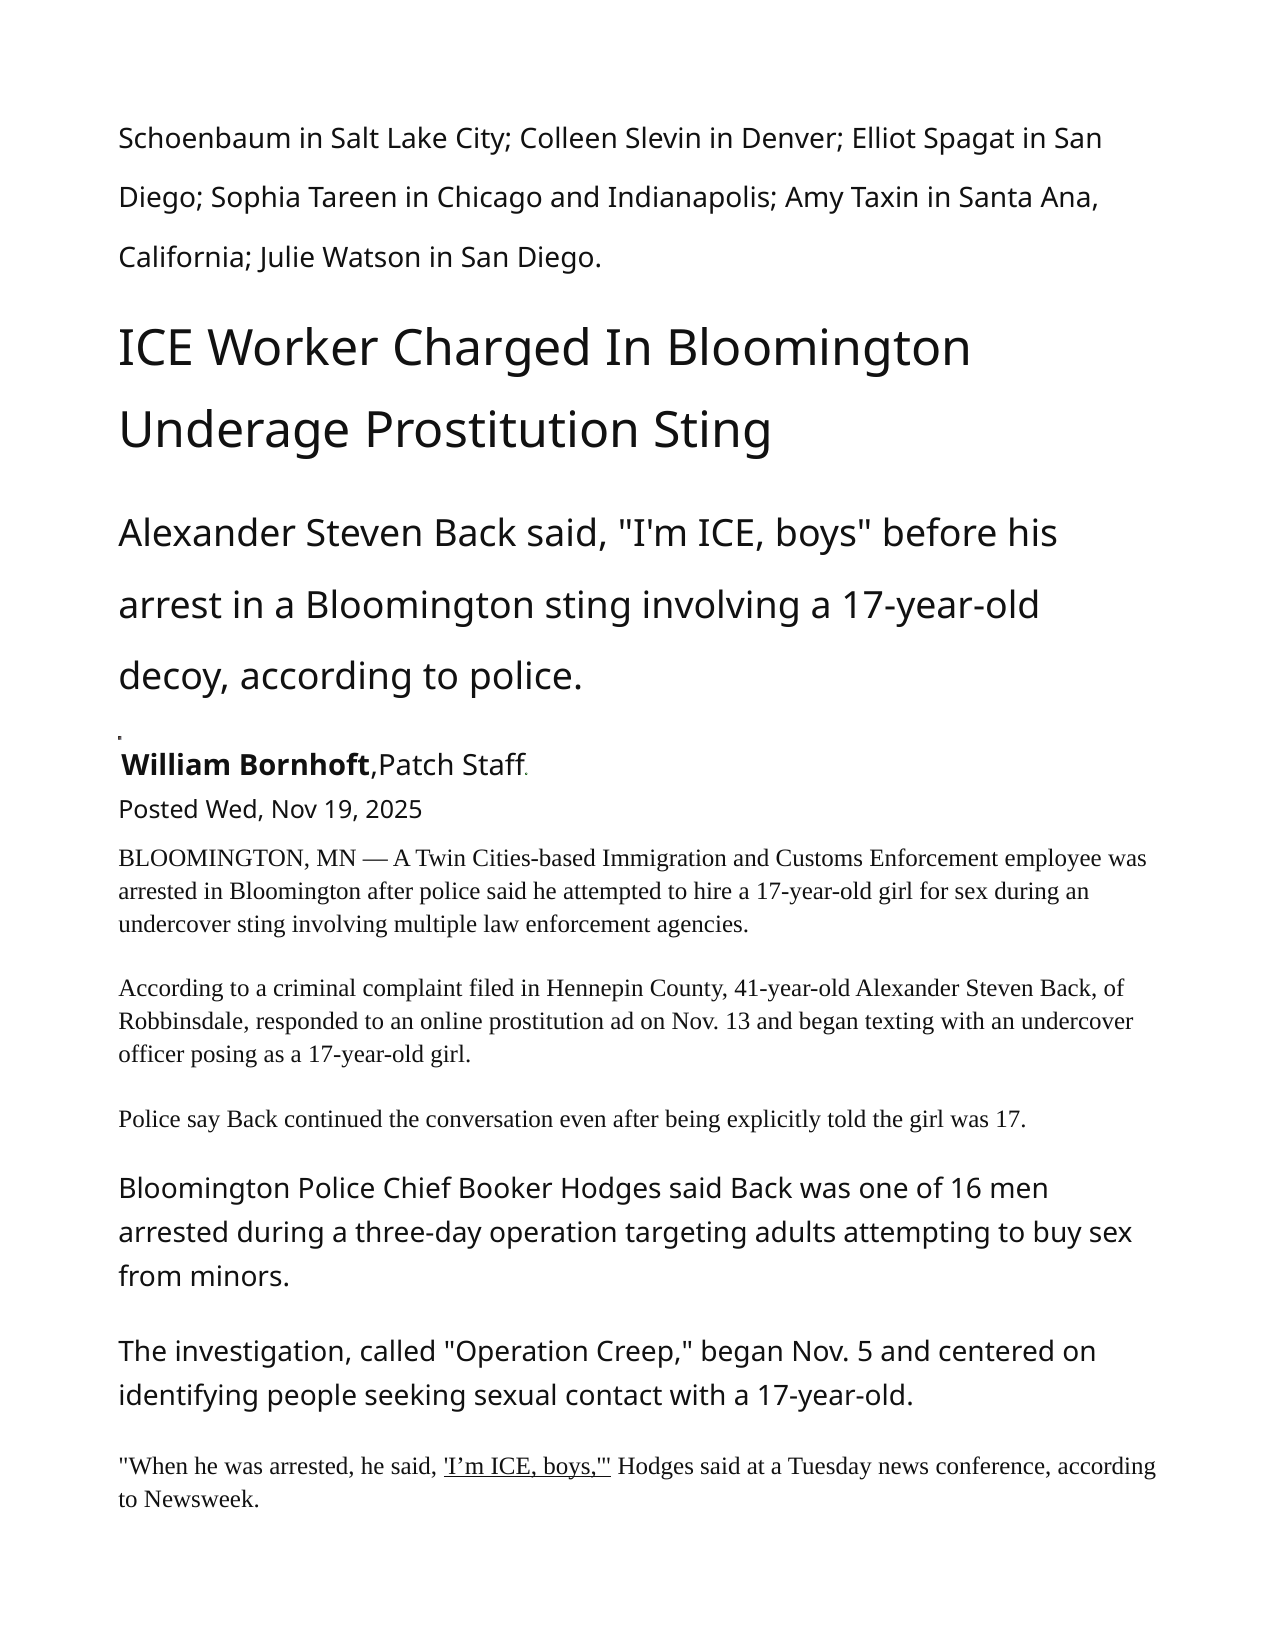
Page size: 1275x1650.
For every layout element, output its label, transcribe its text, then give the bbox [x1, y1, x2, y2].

text "When he was arrested, he said, 'I’m ICE, boys,'" Hodges said at a Tuesday news conference, according to Newsweek. [118, 1451, 1157, 1513]
text Bloomington Police Chief Booker Hodges said Back was one of 16 men arrested during a three-day operation targeting adults attempting to buy sex from minors. [118, 1168, 1157, 1294]
subtitle William Bornhoft,Patch Staff [121, 744, 1157, 783]
subtitle ICE Worker Charged In Bloomington Underage Prostitution Sting [118, 312, 1157, 462]
text According to a criminal complaint filed in Hennepin County, 41-year-old Alexander Steven Back, of Robbinsdale, responded to an online prostitution ad on Nov. 13 and began texting with an undercover officer posing as a 17-year-old girl. [118, 973, 1157, 1068]
text BLOOMINGTON, MN — A Twin Cities-based Immigration and Customs Enforcement employee was arrested in Bloomington after police said he attempted to hire a 17-year-old girl for sex during an undercover sting involving multiple law enforcement agencies. [118, 843, 1157, 938]
text Posted Wed, Nov 19, 2025 [118, 791, 1157, 826]
text Schoenbaum in Salt Lake City; Colleen Slevin in Denver; Elliot Spagat in San Diego; Sophia Tareen in Chicago and Indianapolis; Amy Taxin in Santa Ana, California; Julie Watson in San Diego. [118, 118, 1157, 275]
subtitle Alexander Steven Back said, "I'm ICE, boys" before his arrest in a Bloomington sting involving a 17-year-old decoy, according to police. [118, 506, 1157, 700]
text The investigation, called "Operation Creep," began Nov. 5 and centered on identifying people seeking sexual contact with a 17-year-old. [118, 1331, 1157, 1414]
text Police say Back continued the conversation even after being explicitly told the girl was 17. [118, 1104, 1157, 1132]
